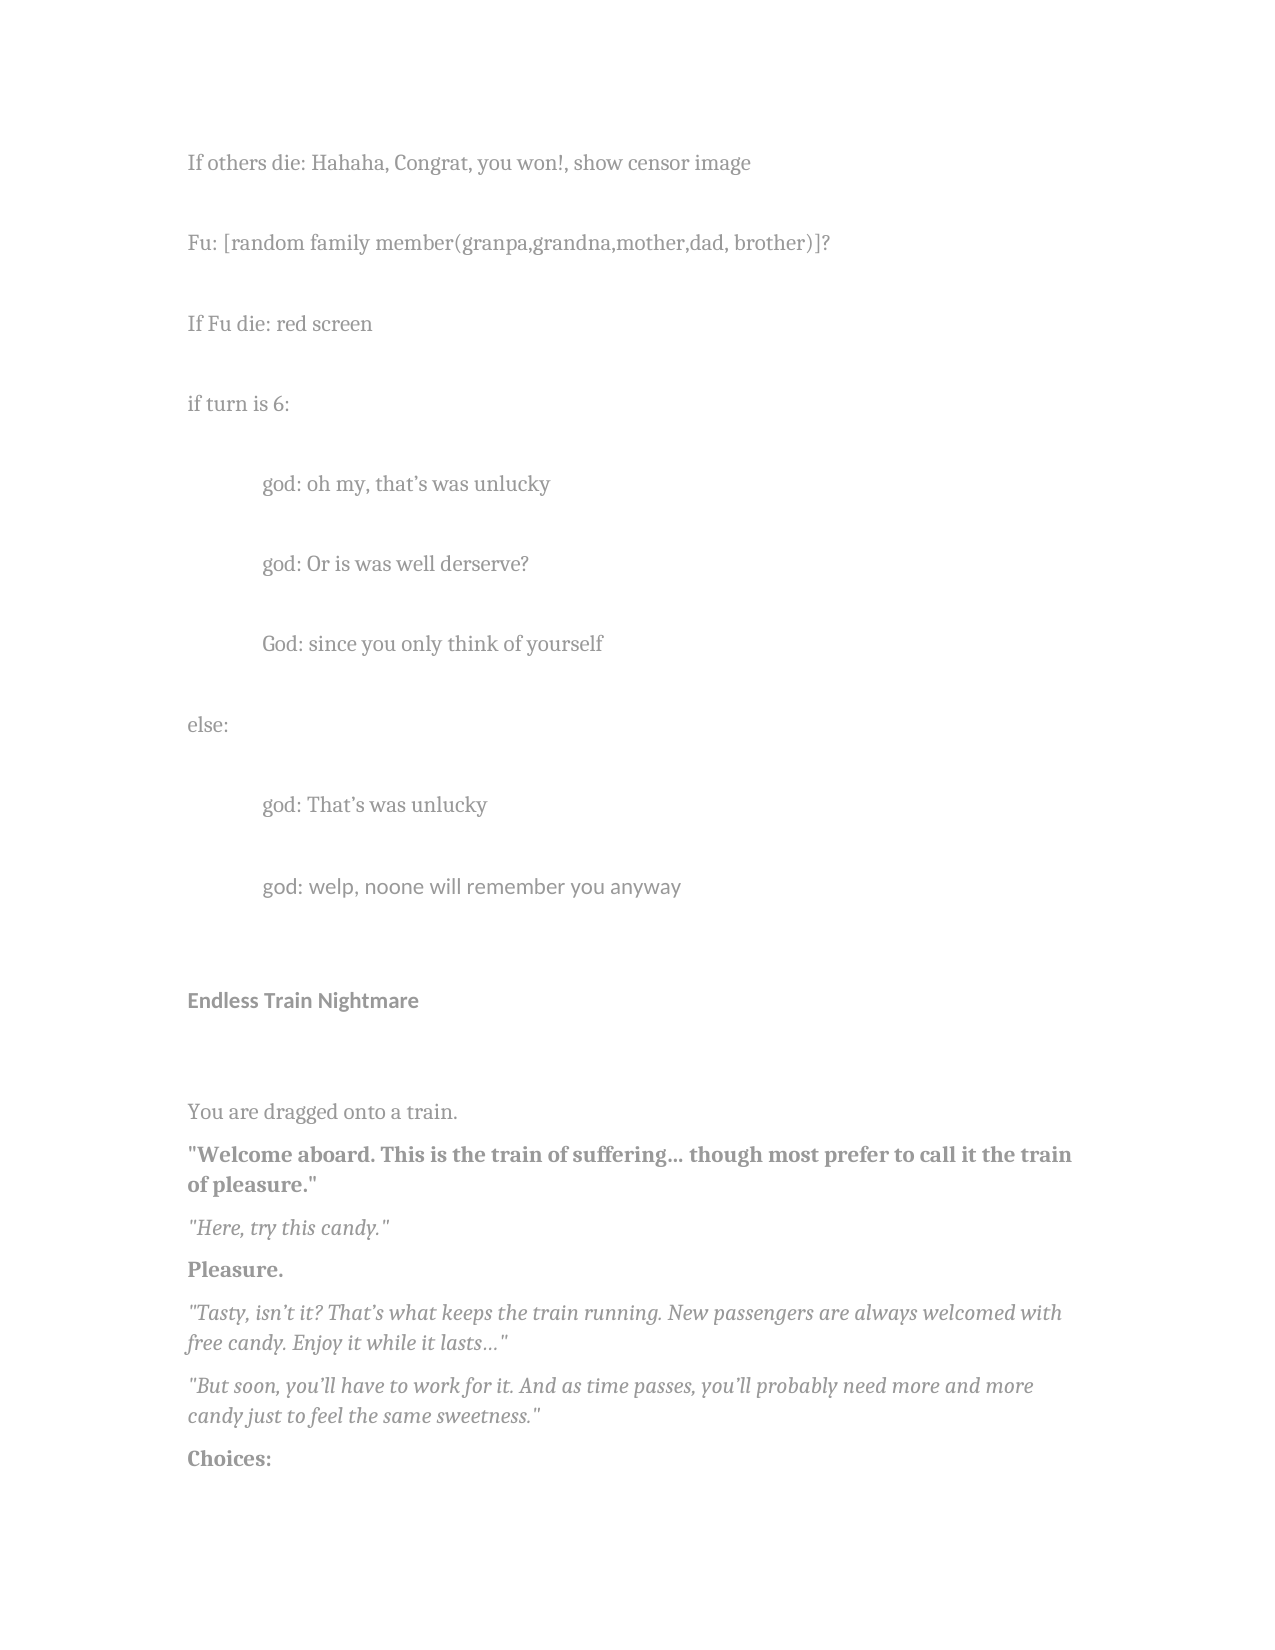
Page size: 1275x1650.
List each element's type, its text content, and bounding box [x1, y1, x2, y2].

text else: [187, 711, 1087, 738]
text If Fu die: red screen [187, 310, 1087, 337]
text if turn is 6: [187, 391, 1087, 417]
text Pleasure. [187, 1257, 1087, 1283]
text god: oh my, that’s was unlucky [187, 471, 1087, 497]
text "Tasty, isn’t it? That’s what keeps the train running. New passengers are always welcomed with free candy. Enjoy it while it lasts…" [187, 1300, 1087, 1356]
text If others die: Hahaha, Congrat, you won!, show censor image [187, 150, 1087, 176]
subtitle god: welp, noone will remember you anyway [187, 872, 1087, 900]
text "Welcome aboard. This is the train of suffering… though most prefer to call it the train of pleasure." [187, 1141, 1087, 1198]
text "Here, try this candy." [187, 1214, 1087, 1241]
text Choices: [187, 1446, 1087, 1472]
text You are dragged onto a train. [187, 1099, 1087, 1125]
subtitle Endless Train Nightmare [187, 954, 1087, 1014]
text "But soon, you’ll have to work for it. And as time passes, you’ll probably need more and more candy just to feel the same sweetness." [187, 1373, 1087, 1429]
text God: since you only think of yourself [187, 631, 1087, 658]
text god: Or is was well derserve? [187, 551, 1087, 577]
text god: That’s was unlucky [187, 792, 1087, 818]
text Fu: [random family member(granpa,grandna,mother,dad, brother)]? [187, 230, 1087, 257]
